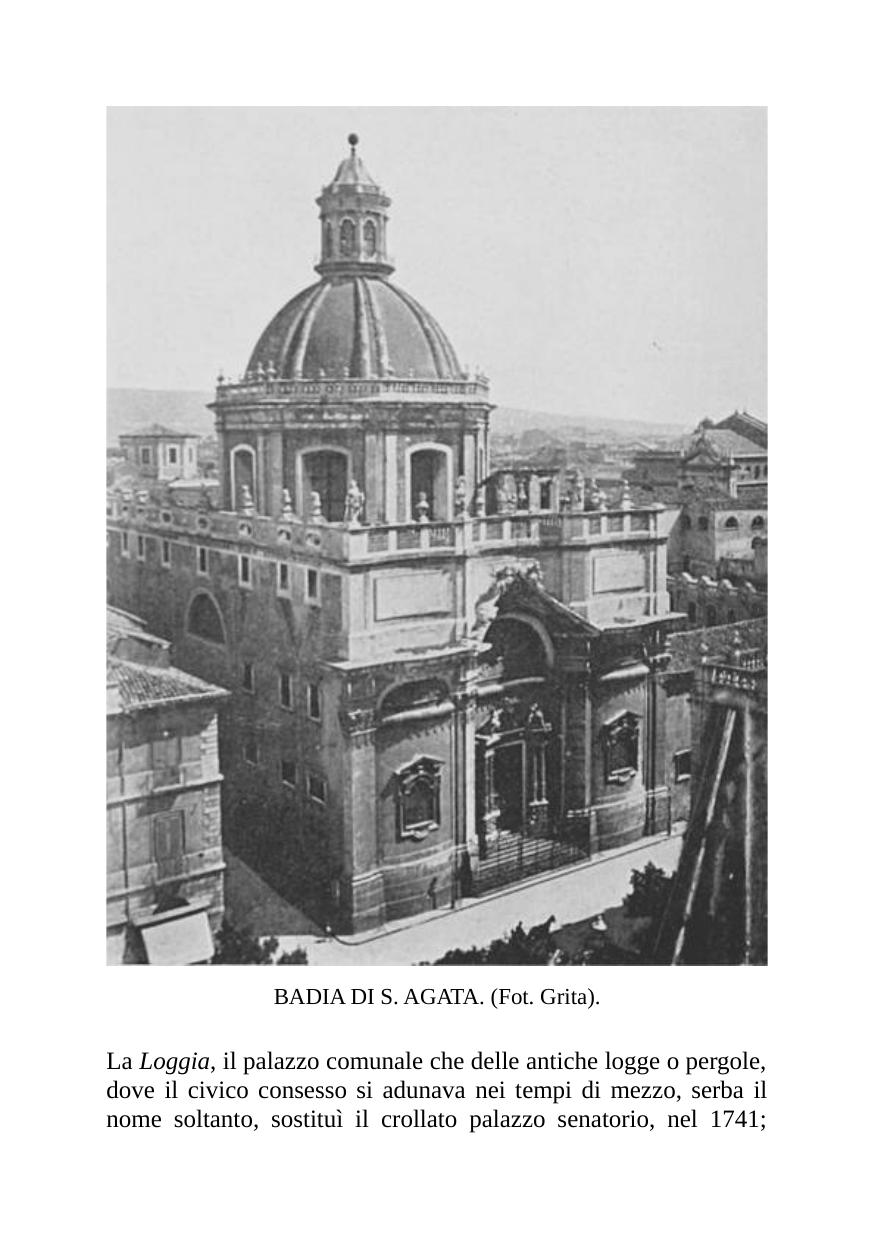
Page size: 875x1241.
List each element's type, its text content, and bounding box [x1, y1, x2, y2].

picture [106, 106, 768, 966]
text La Loggia, il palazzo comunale che delle antiche logge o pergole, dove il civico consesso si adunava nei tempi di mezzo, serba il nome soltanto, sostituì il crollato palazzo senatorio, nel 1741; [106, 1046, 768, 1133]
text BADIA DI S. AGATA. (Fot. Grita). [106, 983, 768, 1009]
